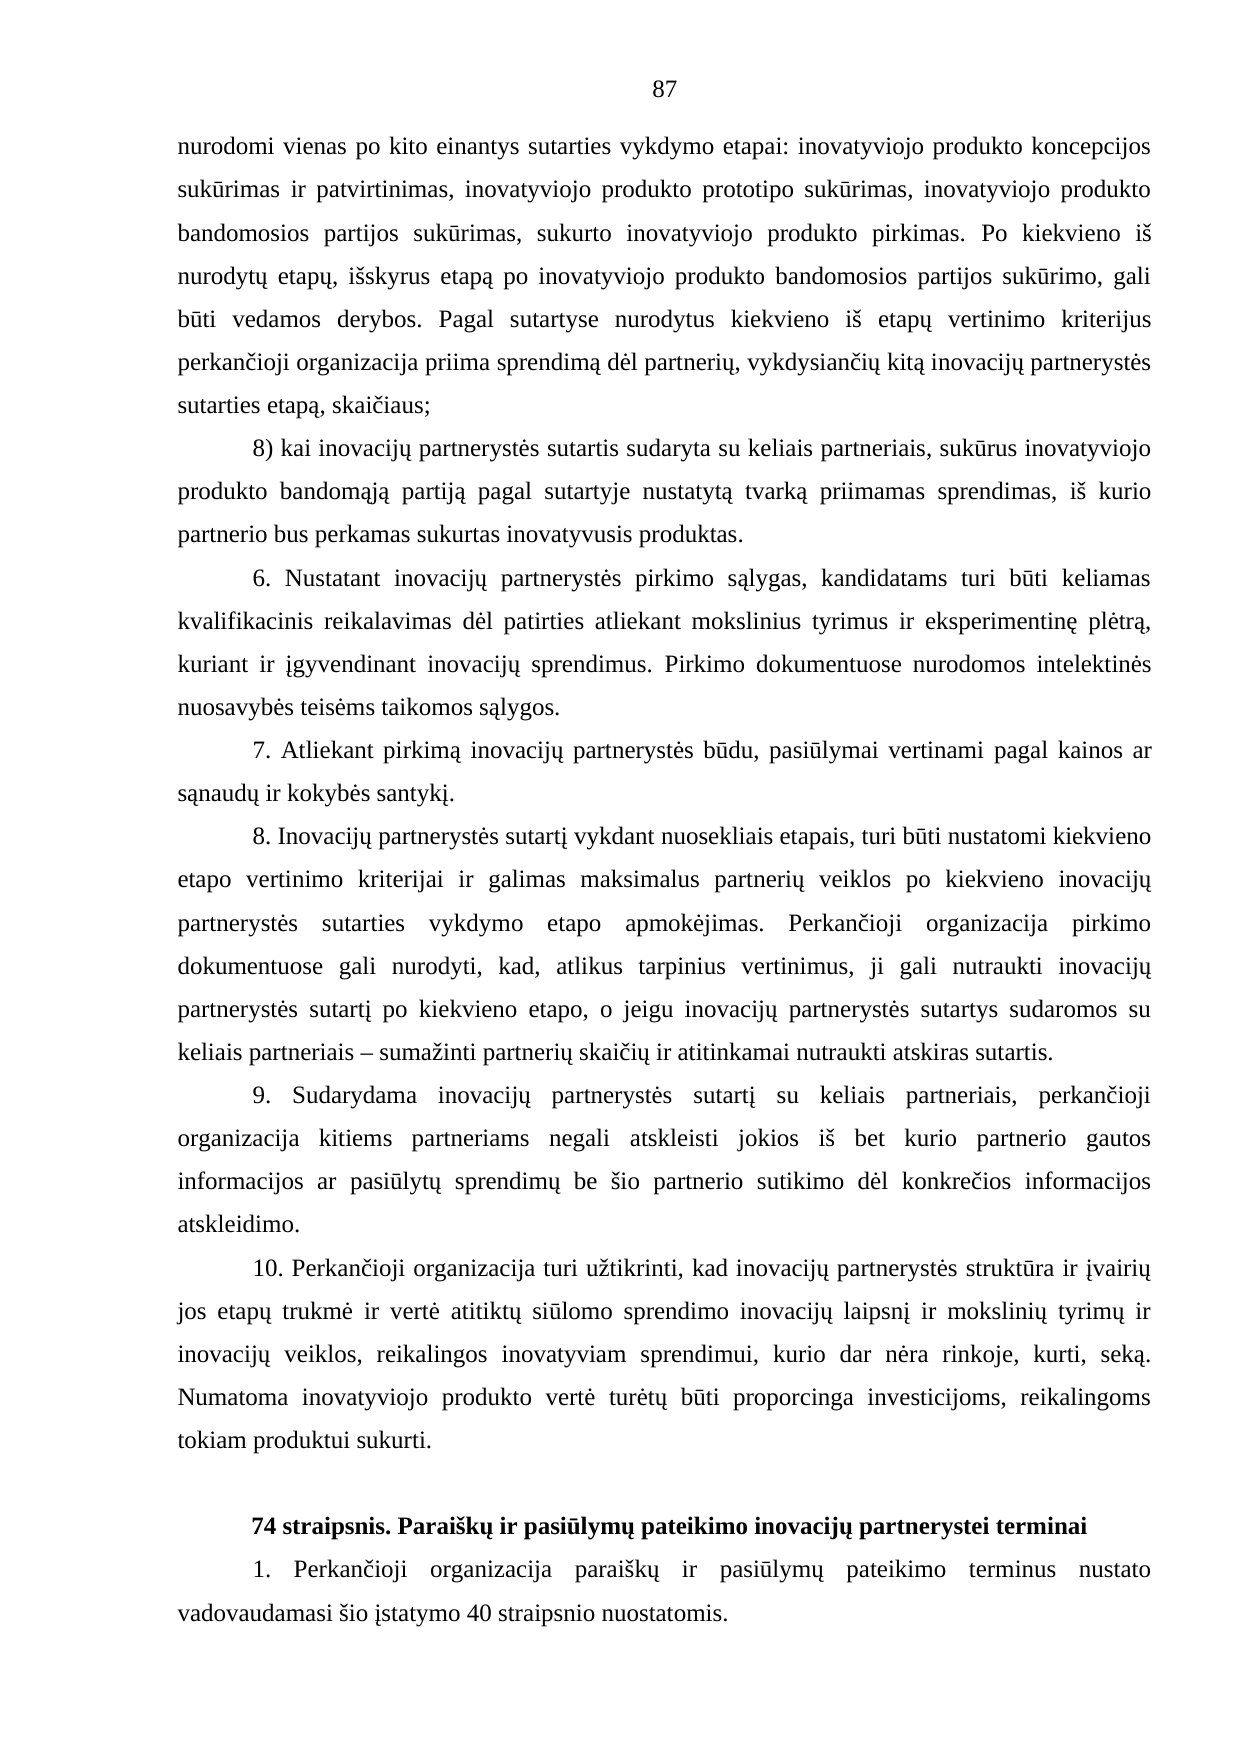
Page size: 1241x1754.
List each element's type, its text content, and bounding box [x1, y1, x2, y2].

text 8) kai inovacijų partnerystės sutartis sudaryta su keliais partneriais, sukūrus inovatyviojo produkto bandomąją partiją pagal sutartyje nustatytą tvarką priimamas sprendimas, iš kurio partnerio bus perkamas sukurtas inovatyvusis produktas. [177, 433, 1152, 548]
text 9. Sudarydama inovacijų partnerystės sutartį su keliais partneriais, perkančioji organizacija kitiems partneriams negali atskleisti jokios iš bet kurio partnerio gautos informacijos ar pasiūlytų sprendimų be šio partnerio sutikimo dėl konkrečios informacijos atskleidimo. [177, 1080, 1152, 1238]
text nurodomi vienas po kito einantys sutarties vykdymo etapai: inovatyviojo produkto koncepcijos sukūrimas ir patvirtinimas, inovatyviojo produkto prototipo sukūrimas, inovatyviojo produkto bandomosios partijos sukūrimas, sukurto inovatyviojo produkto pirkimas. Po kiekvieno iš nurodytų etapų, išskyrus etapą po inovatyviojo produkto bandomosios partijos sukūrimo, gali būti vedamos derybos. Pagal sutartyse nurodytus kiekvieno iš etapų vertinimo kriterijus perkančioji organizacija priima sprendimą dėl partnerių, vykdysiančių kitą inovacijų partnerystės sutarties etapą, skaičiaus; [177, 131, 1152, 419]
text 6. Nustatant inovacijų partnerystės pirkimo sąlygas, kandidatams turi būti keliamas kvalifikacinis reikalavimas dėl patirties atliekant mokslinius tyrimus ir eksperimentinę plėtrą, kuriant ir įgyvendinant inovacijų sprendimus. Pirkimo dokumentuose nurodomos intelektinės nuosavybės teisėms taikomos sąlygos. [177, 563, 1152, 721]
text 74 straipsnis. Paraiškų ir pasiūlymų pateikimo inovacijų partnerystei terminai [251, 1511, 1152, 1540]
text 7. Atliekant pirkimą inovacijų partnerystės būdu, pasiūlymai vertinami pagal kainos ar sąnaudų ir kokybės santykį. [177, 735, 1152, 807]
text 1. Perkančioji organizacija paraiškų ir pasiūlymų pateikimo terminus nustato vadovaudamasi šio įstatymo 40 straipsnio nuostatomis. [177, 1554, 1152, 1626]
text 8. Inovacijų partnerystės sutartį vykdant nuosekliais etapais, turi būti nustatomi kiekvieno etapo vertinimo kriterijai ir galimas maksimalus partnerių veiklos po kiekvieno inovacijų partnerystės sutarties vykdymo etapo apmokėjimas. Perkančioji organizacija pirkimo dokumentuose gali nurodyti, kad, atlikus tarpinius vertinimus, ji gali nutraukti inovacijų partnerystės sutartį po kiekvieno etapo, o jeigu inovacijų partnerystės sutartys sudaromos su keliais partneriais – sumažinti partnerių skaičių ir atitinkamai nutraukti atskiras sutartis. [177, 821, 1152, 1066]
text 10. Perkančioji organizacija turi užtikrinti, kad inovacijų partnerystės struktūra ir įvairių jos etapų trukmė ir vertė atitiktų siūlomo sprendimo inovacijų laipsnį ir mokslinių tyrimų ir inovacijų veiklos, reikalingos inovatyviam sprendimui, kurio dar nėra rinkoje, kurti, seką. Numatoma inovatyviojo produkto vertė turėtų būti proporcinga investicijoms, reikalingoms tokiam produktui sukurti. [177, 1253, 1152, 1454]
